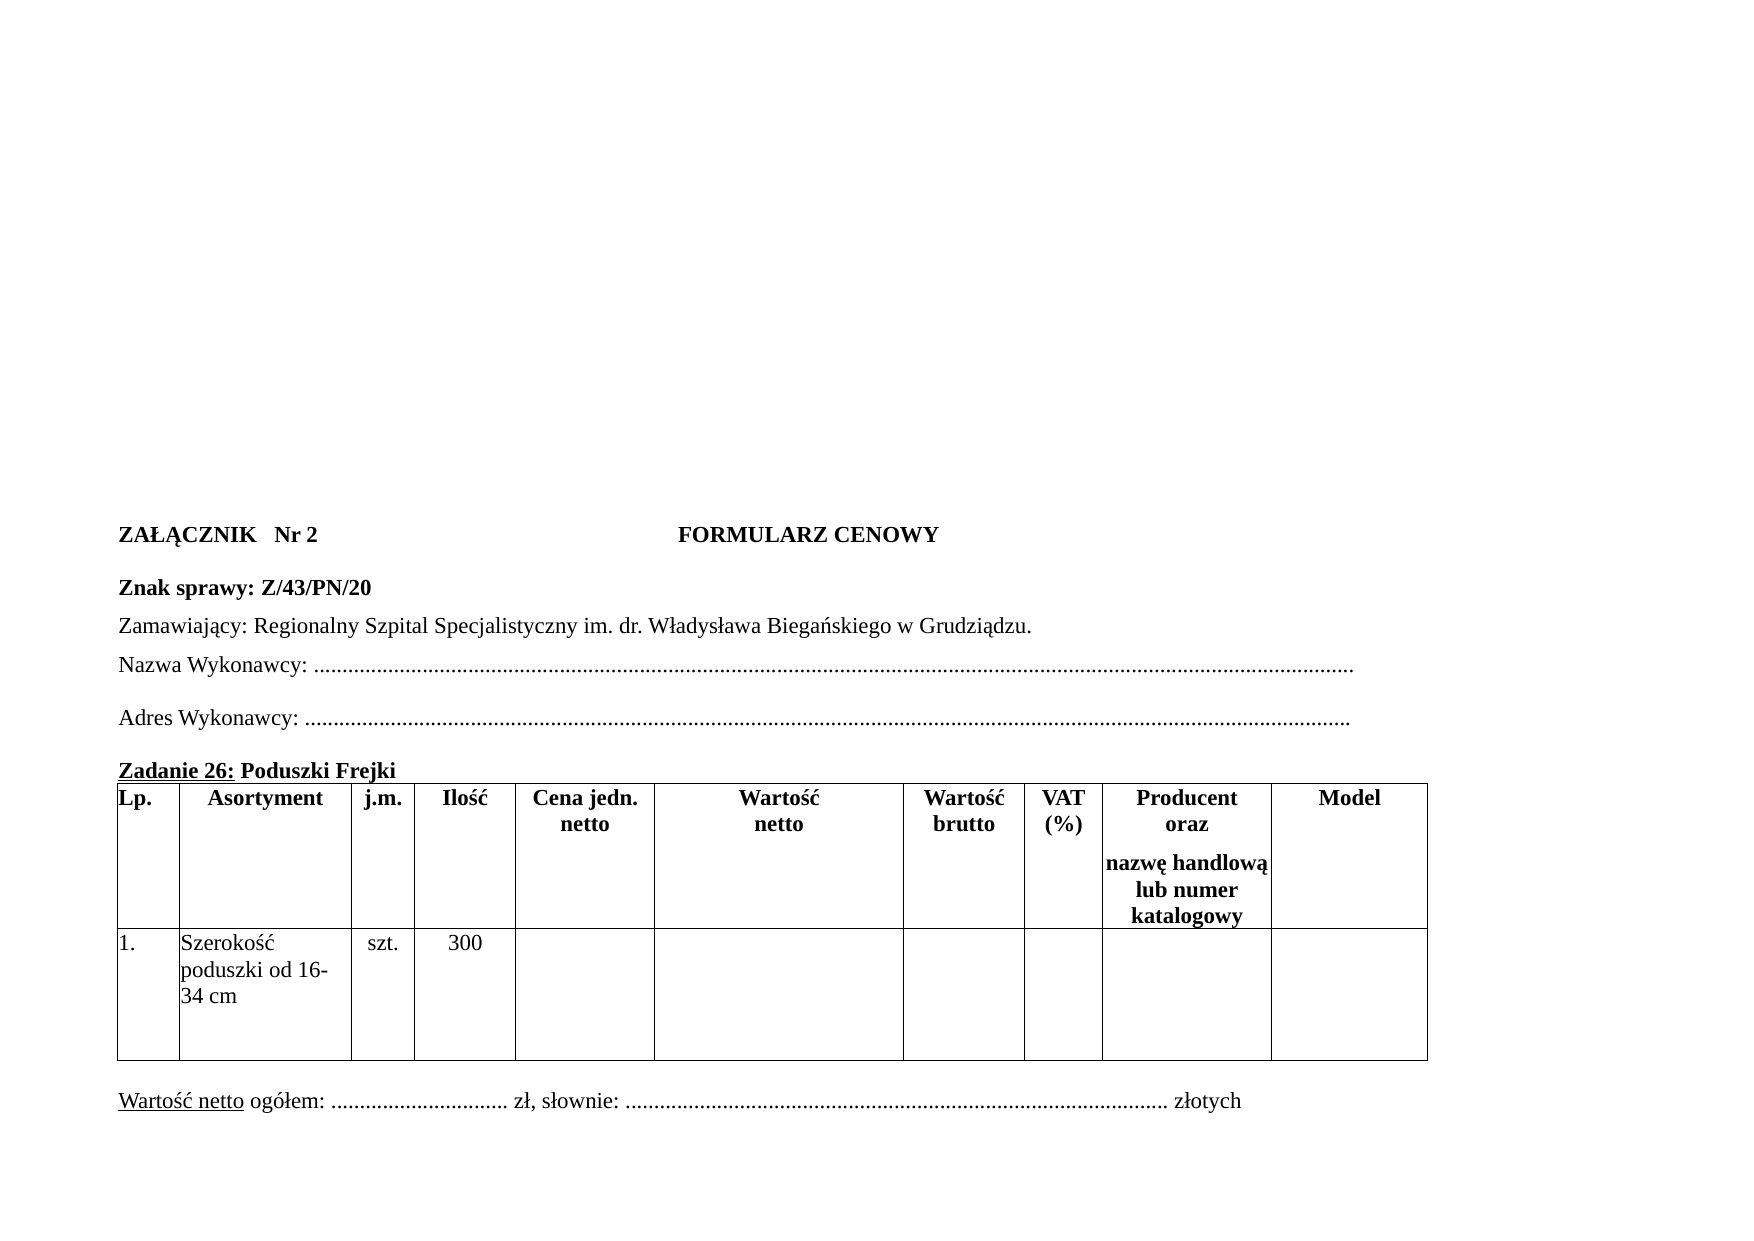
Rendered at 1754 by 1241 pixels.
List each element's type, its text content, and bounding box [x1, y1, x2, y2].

text Znak sprawy: Z/43/PN/20 [118, 573, 1645, 600]
table_cell [1103, 929, 1271, 1060]
subtitle ZAŁĄCZNIK Nr 2 FORMULARZ CENOWY [118, 521, 1636, 547]
table_cell [516, 929, 654, 1060]
table_header Wartość netto [655, 784, 903, 928]
text Wartość netto ogółem: ............................... zł, słownie: ............................................................................................... złotych [118, 1087, 1636, 1113]
table_header Wartość brutto [904, 784, 1024, 928]
table_header j.m. [352, 784, 414, 928]
text Zamawiający: Regionalny Szpital Specjalistyczny im. dr. Władysława Biegańskiego w Grudziądzu. [118, 612, 1645, 639]
table_header Model [1272, 784, 1427, 928]
table_header Lp. [118, 784, 179, 928]
table_header VAT (%) [1025, 784, 1102, 928]
subtitle Zadanie 26: Poduszki Frejki [118, 757, 1636, 783]
table_header Cena jedn. netto [516, 784, 654, 928]
table_cell [904, 929, 1024, 1060]
table_header Asortyment [180, 784, 351, 928]
table_cell 1. [118, 929, 179, 1060]
table_cell 300 [415, 929, 515, 1060]
table_cell Szerokość poduszki od 16-34 cm [180, 929, 351, 1060]
table_cell szt. [352, 929, 414, 1060]
table_header Producent oraz nazwę handlową lub numer katalogowy [1103, 784, 1271, 928]
table_header Ilość [415, 784, 515, 928]
table_cell [655, 929, 903, 1060]
text Adres Wykonawcy: ....................................................................................................................................................................................... [118, 704, 1636, 730]
table_cell [1025, 929, 1102, 1060]
table_cell [1272, 929, 1427, 1060]
text Nazwa Wykonawcy: ...................................................................................................................................................................................... [118, 651, 1636, 678]
